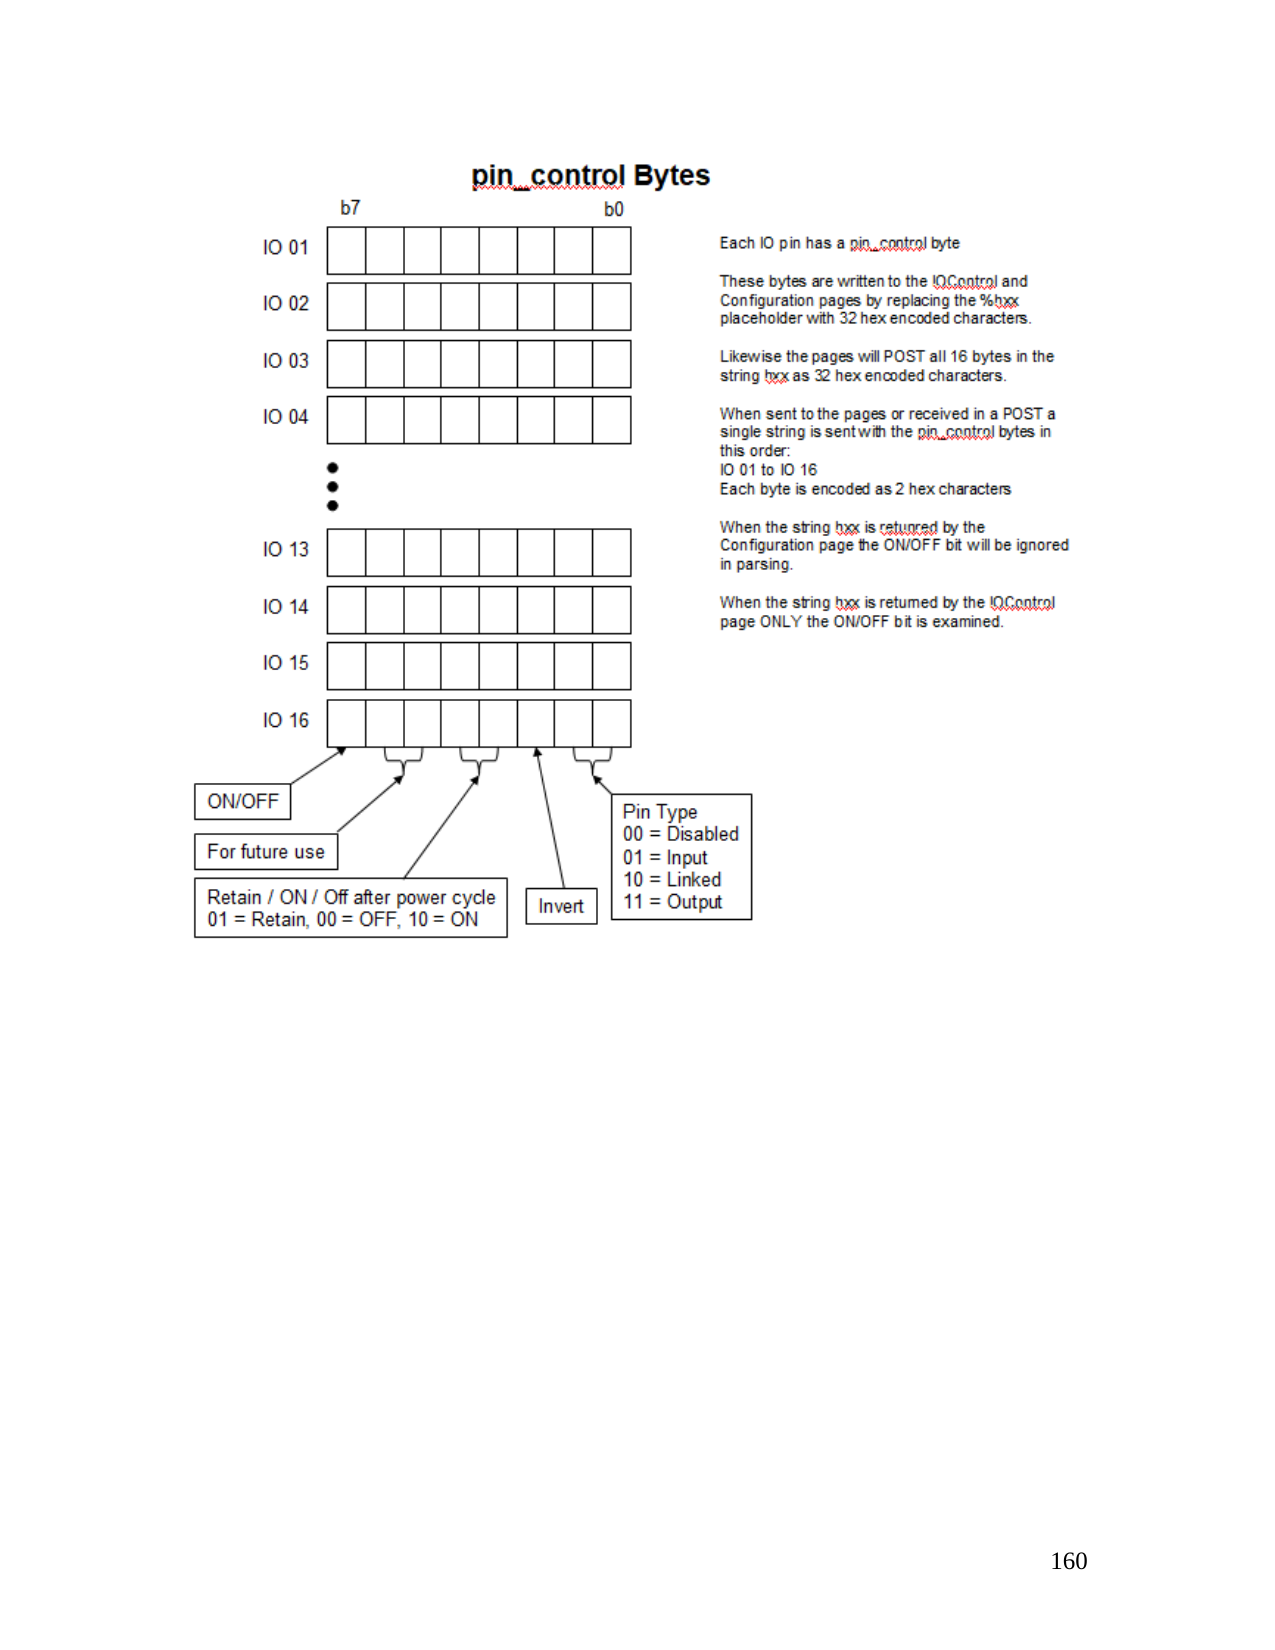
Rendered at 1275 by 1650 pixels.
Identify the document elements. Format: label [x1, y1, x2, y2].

picture [187, 150, 1087, 947]
